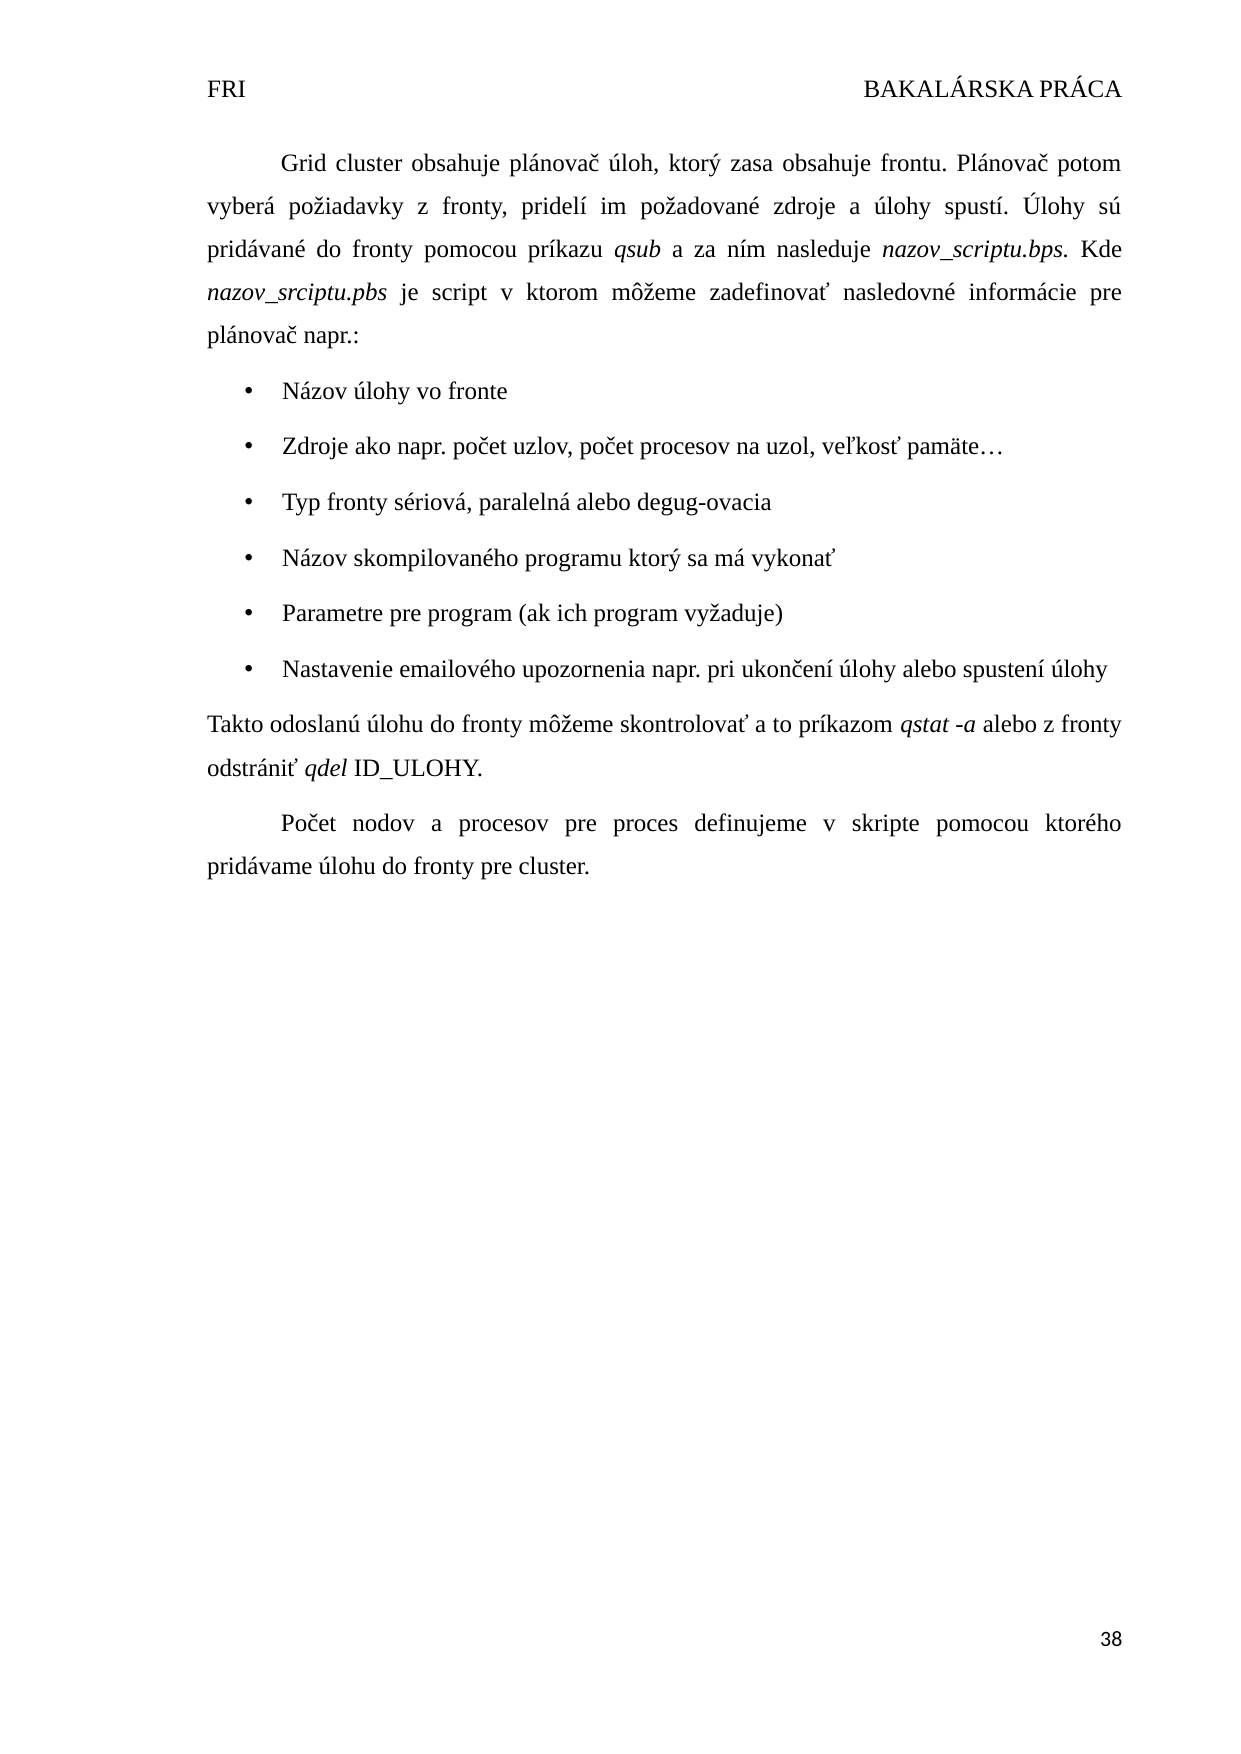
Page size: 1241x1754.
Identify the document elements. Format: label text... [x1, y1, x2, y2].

text Grid cluster obsahuje plánovač úloh, ktorý zasa obsahuje frontu. Plánovač potom vyberá požiadavky z fronty, pridelí im požadované zdroje a úlohy spustí. Úlohy sú pridávané do fronty pomocou príkazu qsub a za ním nasleduje nazov_scriptu.bps. Kde nazov_srciptu.pbs je script v ktorom môžeme zadefinovať nasledovné informácie pre plánovač napr.: [207, 148, 1122, 349]
text Počet nodov a procesov pre proces definujeme v skripte pomocou ktorého pridávame úlohu do fronty pre cluster. [207, 808, 1122, 880]
list Zdroje ako napr. počet uzlov, počet procesov na uzol, veľkosť pamäte… [244, 431, 1122, 460]
list Názov skompilovaného programu ktorý sa má vykonať [244, 543, 1122, 571]
list Takto odoslanú úlohu do fronty môžeme skontrolovať a to príkazom qstat -a alebo z fronty odstrániť qdel ID_ULOHY. [207, 709, 1122, 781]
list Parametre pre program (ak ich program vyžaduje) [244, 598, 1122, 627]
list Nastavenie emailového upozornenia napr. pri ukončení úlohy alebo spustení úlohy [244, 654, 1122, 683]
list Typ fronty sériová, paralelná alebo degug-ovacia [244, 487, 1122, 516]
list Názov úlohy vo fronte [244, 376, 1122, 404]
